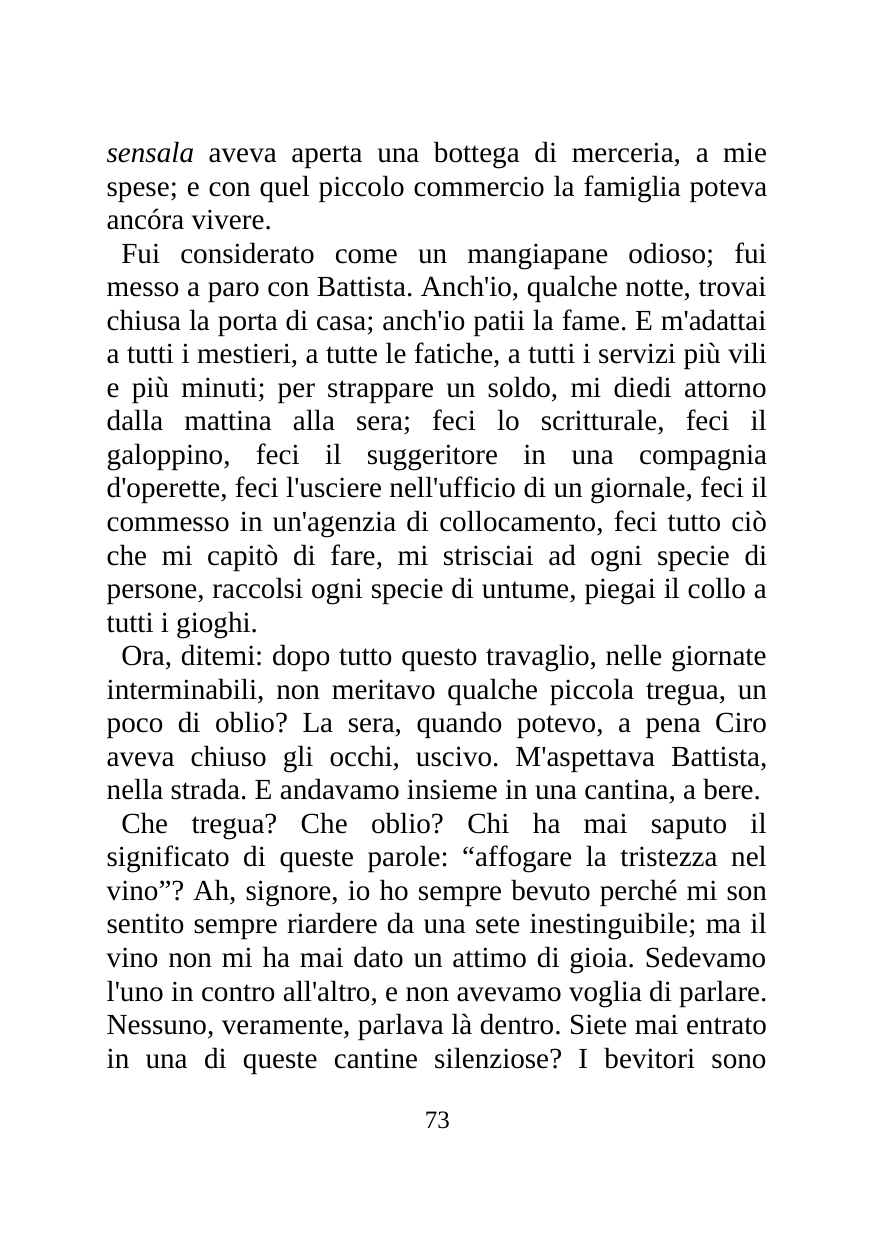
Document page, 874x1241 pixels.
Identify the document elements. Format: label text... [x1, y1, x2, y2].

text Ora, ditemi: dopo tutto questo travaglio, nelle giornate interminabili, non meritavo qualche piccola tregua, un poco di oblio? La sera, quando potevo, a pena Ciro aveva chiuso gli occhi, uscivo. M'aspettava Battista, nella strada. E andavamo insieme in una cantina, a bere. [106, 638, 768, 806]
text Fui considerato come un mangiapane odioso; fui messo a paro con Battista. Anch'io, qualche notte, trovai chiusa la porta di casa; anch'io patii la fame. E m'adattai a tutti i mestieri, a tutte le fatiche, a tutti i servizi più vili e più minuti; per strappare un soldo, mi diedi attorno dalla mattina alla sera; feci lo scritturale, feci il galoppino, feci il suggeritore in una compagnia d'operette, feci l'usciere nell'ufficio di un giornale, feci il commesso in un'agenzia di collocamento, feci tutto ciò che mi capitò di fare, mi strisciai ad ogni specie di persone, raccolsi ogni specie di untume, piegai il collo a tutti i gioghi. [106, 236, 768, 638]
text sensala aveva aperta una bottega di merceria, a mie spese; e con quel piccolo commercio la famiglia poteva ancóra vivere. [106, 135, 768, 236]
text Che tregua? Che oblio? Chi ha mai saputo il significato di queste parole: “affogare la tristezza nel vino”? Ah, signore, io ho sempre bevuto perché mi son sentito sempre riardere da una sete inestinguibile; ma il vino non mi ha mai dato un attimo di gioia. Sedevamo l'uno in contro all'altro, e non avevamo voglia di parlare. Nessuno, veramente, parlava là dentro. Siete mai entrato in una di queste cantine silenziose? I bevitori sono [106, 806, 768, 1074]
